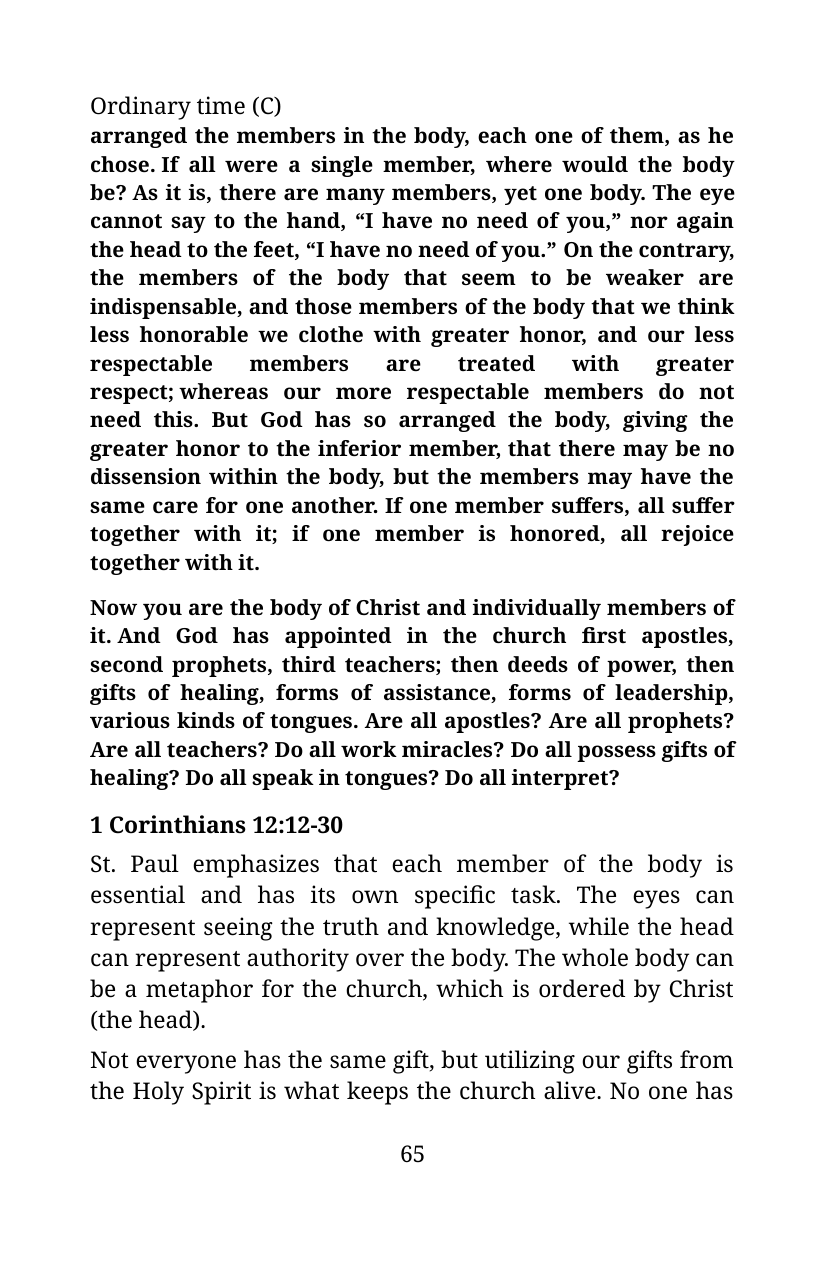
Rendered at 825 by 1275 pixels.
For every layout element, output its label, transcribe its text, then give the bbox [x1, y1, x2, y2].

text St. Paul emphasizes that each member of the body is essential and has its own specific task. The eyes can represent seeing the truth and knowledge, while the head can represent authority over the body. The whole body can be a metaphor for the church, which is ordered by Christ (the head). [90, 848, 735, 1036]
text Now you are the body of Christ and individually members of it. And God has appointed in the church first apostles, second prophets, third teachers; then deeds of power, then gifts of healing, forms of assistance, forms of leadership, various kinds of tongues. Are all apostles? Are all prophets? Are all teachers? Do all work miracles? Do all possess gifts of healing? Do all speak in tongues? Do all interpret? [90, 593, 735, 792]
text arranged the members in the body, each one of them, as he chose. If all were a single member, where would the body be? As it is, there are many members, yet one body. The eye cannot say to the hand, “I have no need of you,” nor again the head to the feet, “I have no need of you.” On the contrary, the members of the body that seem to be weaker are indispensable, and those members of the body that we think less honorable we clothe with greater honor, and our less respectable members are treated with greater respect; whereas our more respectable members do not need this. But God has so arranged the body, giving the greater honor to the inferior member, that there may be no dissension within the body, but the members may have the same care for one another. If one member suffers, all suffer together with it; if one member is honored, all rejoice together with it. [90, 121, 735, 576]
text 1 Corinthians 12:12-30 [90, 809, 735, 840]
text Not everyone has the same gift, but utilizing our gifts from the Holy Spirit is what keeps the church alive. No one has [90, 1044, 735, 1107]
